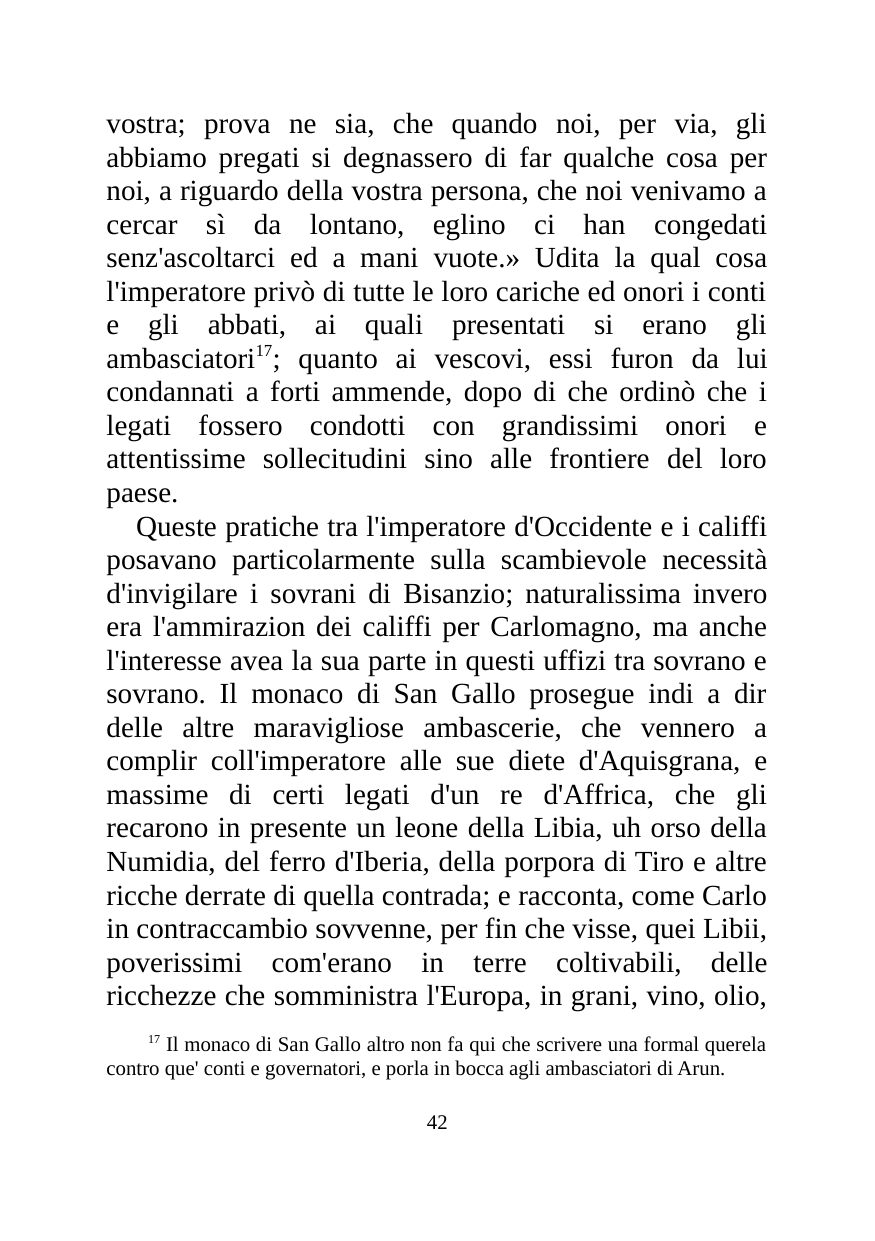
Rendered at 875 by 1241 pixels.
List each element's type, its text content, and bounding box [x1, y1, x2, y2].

text vostra; prova ne sia, che quando noi, per via, gli abbiamo pregati si degnassero di far qualche cosa per noi, a riguardo della vostra persona, che noi venivamo a cercar sì da lontano, eglino ci han congedati senz'ascoltarci ed a mani vuote.» Udita la qual cosa l'imperatore privò di tutte le loro cariche ed onori i conti e gli abbati, ai quali presentati si erano gli ambasciatori; quanto ai vescovi, essi furon da lui condannati a forti ammende, dopo di che ordinò che i legati fossero condotti con grandissimi onori e attentissime sollecitudini sino alle frontiere del loro paese. [106, 106, 768, 509]
text Queste pratiche tra l'imperatore d'Occidente e i califfi posavano particolarmente sulla scambievole necessità d'invigilare i sovrani di Bisanzio; naturalissima invero era l'ammirazion dei califfi per Carlomagno, ma anche l'interesse avea la sua parte in questi uffizi tra sovrano e sovrano. Il monaco di San Gallo prosegue indi a dir delle altre maravigliose ambascerie, che vennero a complir coll'imperatore alle sue diete d'Aquisgrana, e massime di certi legati d'un re d'Affrica, che gli recarono in presente un leone della Libia, uh orso della Numidia, del ferro d'Iberia, della porpora di Tiro e altre ricche derrate di quella contrada; e racconta, come Carlo in contraccambio sovvenne, per fin che visse, quei Libii, poverissimi com'erano in terre coltivabili, delle ricchezze che somministra l'Europa, in grani, vino, olio, [106, 509, 768, 1012]
text Il monaco di San Gallo altro non fa qui che scrivere una formal querela contro que' conti e governatori, e porla in bocca agli ambasciatori di Arun. [106, 1032, 768, 1080]
